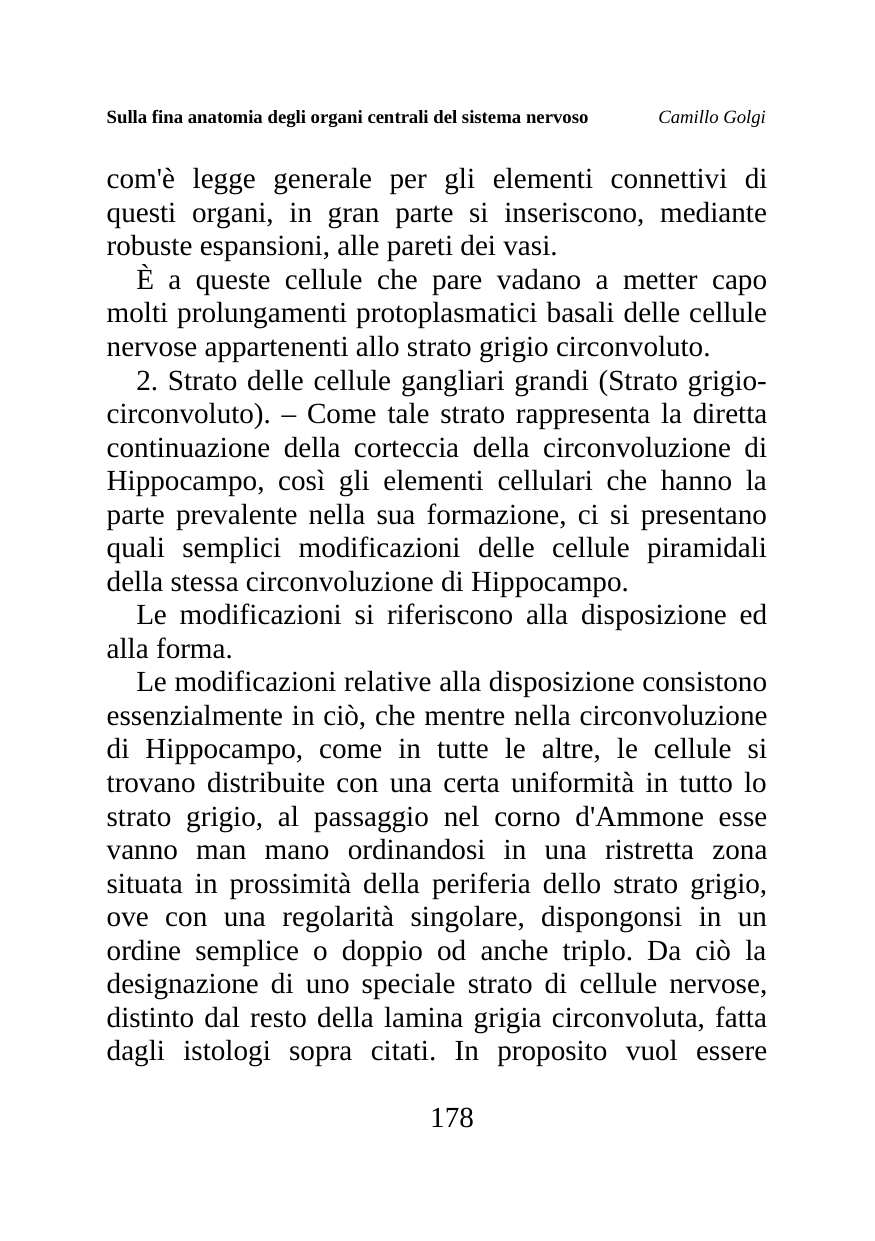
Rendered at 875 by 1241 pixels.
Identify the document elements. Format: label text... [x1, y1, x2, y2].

text È a queste cellule che pare vadano a metter capo molti prolungamenti protoplasmatici basali delle cellule nervose appartenenti allo strato grigio circonvoluto. [106, 262, 768, 363]
text Le modificazioni relative alla disposizione consistono essenzialmente in ciò, che mentre nella circonvoluzione di Hippocampo, come in tutte le altre, le cellule si trovano distribuite con una certa uniformità in tutto lo strato grigio, al passaggio nel corno d'Ammone esse vanno man mano ordinandosi in una ristretta zona situata in prossimità della periferia dello strato grigio, ove con una regolarità singolare, dispongonsi in un ordine semplice o doppio od anche triplo. Da ciò la designazione di uno speciale strato di cellule nervose, distinto dal resto della lamina grigia circonvoluta, fatta dagli istologi sopra citati. In proposito vuol essere [106, 664, 768, 1067]
text Le modificazioni si riferiscono alla disposizione ed alla forma. [106, 597, 768, 664]
text 2. Strato delle cellule gangliari grandi (Strato grigio-circonvoluto). – Come tale strato rappresenta la diretta continuazione della corteccia della circonvoluzione di Hippocampo, così gli elementi cellulari che hanno la parte prevalente nella sua formazione, ci si presentano quali semplici modificazioni delle cellule piramidali della stessa circonvoluzione di Hippocampo. [106, 363, 768, 597]
text com'è legge generale per gli elementi connettivi di questi organi, in gran parte si inseriscono, mediante robuste espansioni, alle pareti dei vasi. [106, 161, 768, 262]
